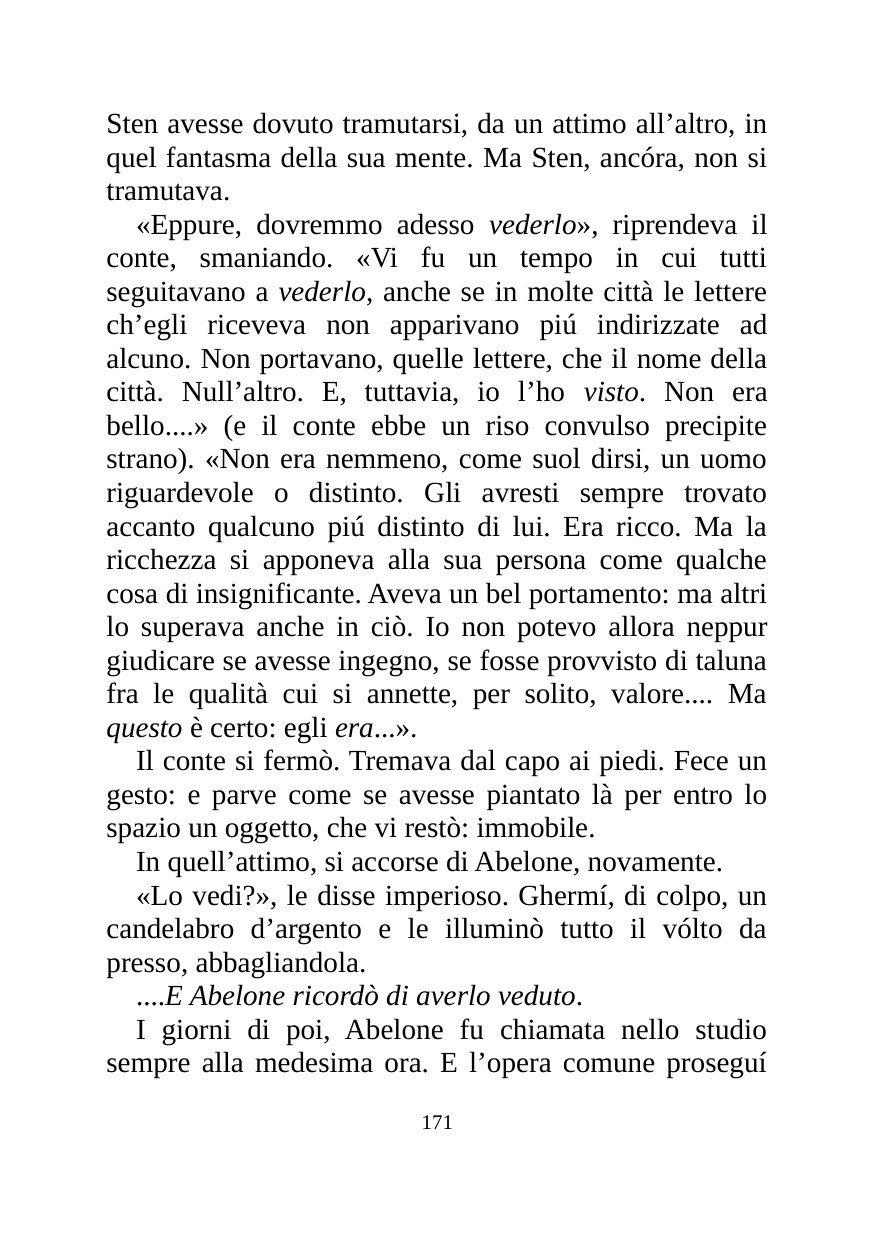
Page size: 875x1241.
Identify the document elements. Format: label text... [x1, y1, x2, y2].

text In quell’attimo, si accorse di Abelone, novamente. [106, 844, 768, 878]
text Il conte si fermò. Tremava dal capo ai piedi. Fece un gesto: e parve come se avesse piantato là per entro lo spazio un oggetto, che vi restò: immobile. [106, 743, 768, 844]
text ....E Abelone ricordò di averlo veduto. [106, 978, 768, 1012]
text Sten avesse dovuto tramutarsi, da un attimo all’altro, in quel fantasma della sua mente. Ma Sten, ancóra, non si tramutava. [106, 106, 768, 207]
text «Eppure, dovremmo adesso vederlo», riprendeva il conte, smaniando. «Vi fu un tempo in cui tutti seguitavano a vederlo, anche se in molte città le lettere ch’egli riceveva non apparivano piú indirizzate ad alcuno. Non portavano, quelle lettere, che il nome della città. Null’altro. E, tuttavia, io l’ho visto. Non era bello....» (e il conte ebbe un riso convulso precipite strano). «Non era nemmeno, come suol dirsi, un uomo riguardevole o distinto. Gli avresti sempre trovato accanto qualcuno piú distinto di lui. Era ricco. Ma la ricchezza si apponeva alla sua persona come qualche cosa di insignificante. Aveva un bel portamento: ma altri lo superava anche in ciò. Io non potevo allora neppur giudicare se avesse ingegno, se fosse provvisto di taluna fra le qualità cui si annette, per solito, valore.... Ma questo è certo: egli era...». [106, 207, 768, 743]
text «Lo vedi?», le disse imperioso. Ghermí, di colpo, un candelabro d’argento e le illuminò tutto il vólto da presso, abbagliandola. [106, 878, 768, 978]
text I giorni di poi, Abelone fu chiamata nello studio sempre alla medesima ora. E l’opera comune proseguí [106, 1012, 768, 1079]
